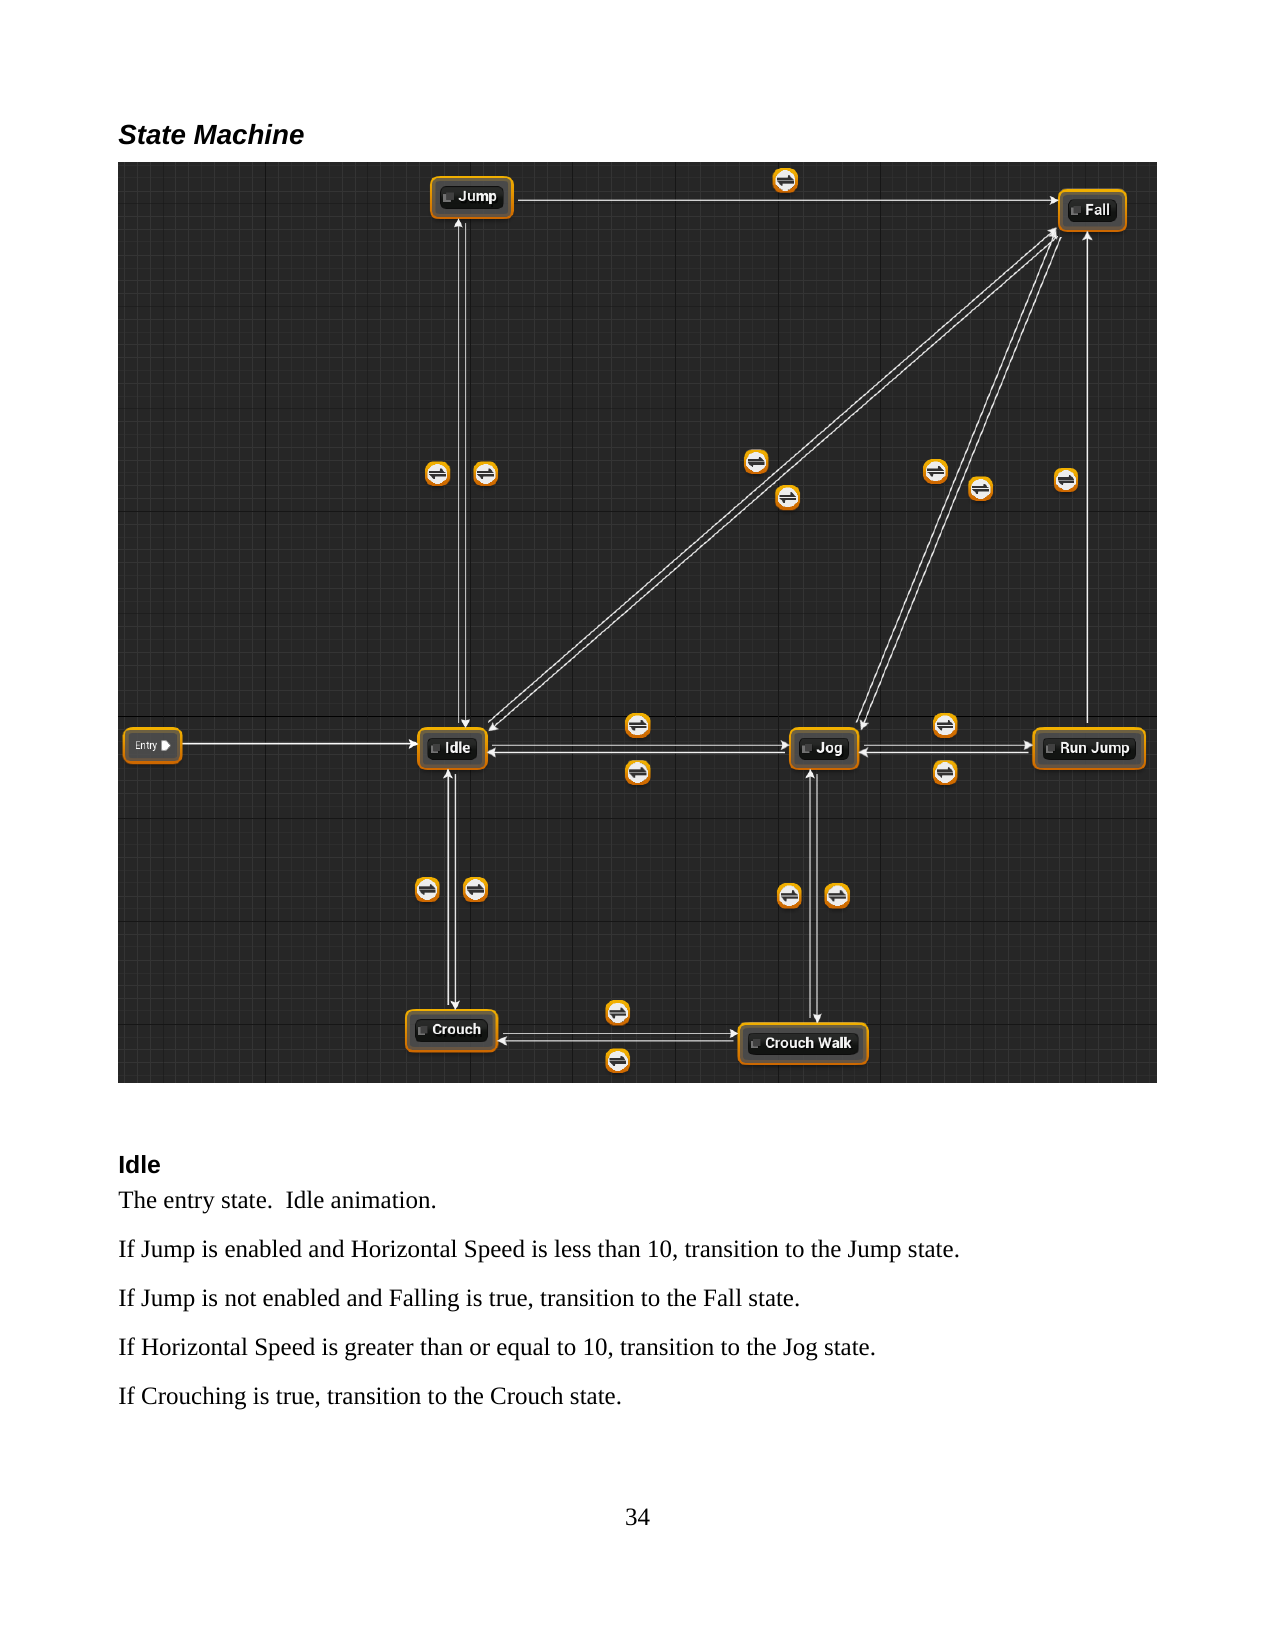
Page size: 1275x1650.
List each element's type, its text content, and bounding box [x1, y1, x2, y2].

text If Jump is not enabled and Falling is true, transition to the Fall state. [118, 1283, 1157, 1312]
subtitle Idle [118, 1150, 1157, 1178]
picture [118, 162, 1157, 1083]
text If Jump is enabled and Horizontal Speed is less than 10, transition to the Jump state. [118, 1234, 1157, 1262]
text If Crouching is true, transition to the Crouch state. [118, 1381, 1157, 1410]
subtitle State Machine [118, 118, 1157, 150]
text The entry state. Idle animation. [118, 1185, 1157, 1213]
text If Horizontal Speed is greater than or equal to 10, transition to the Jog state. [118, 1332, 1157, 1361]
